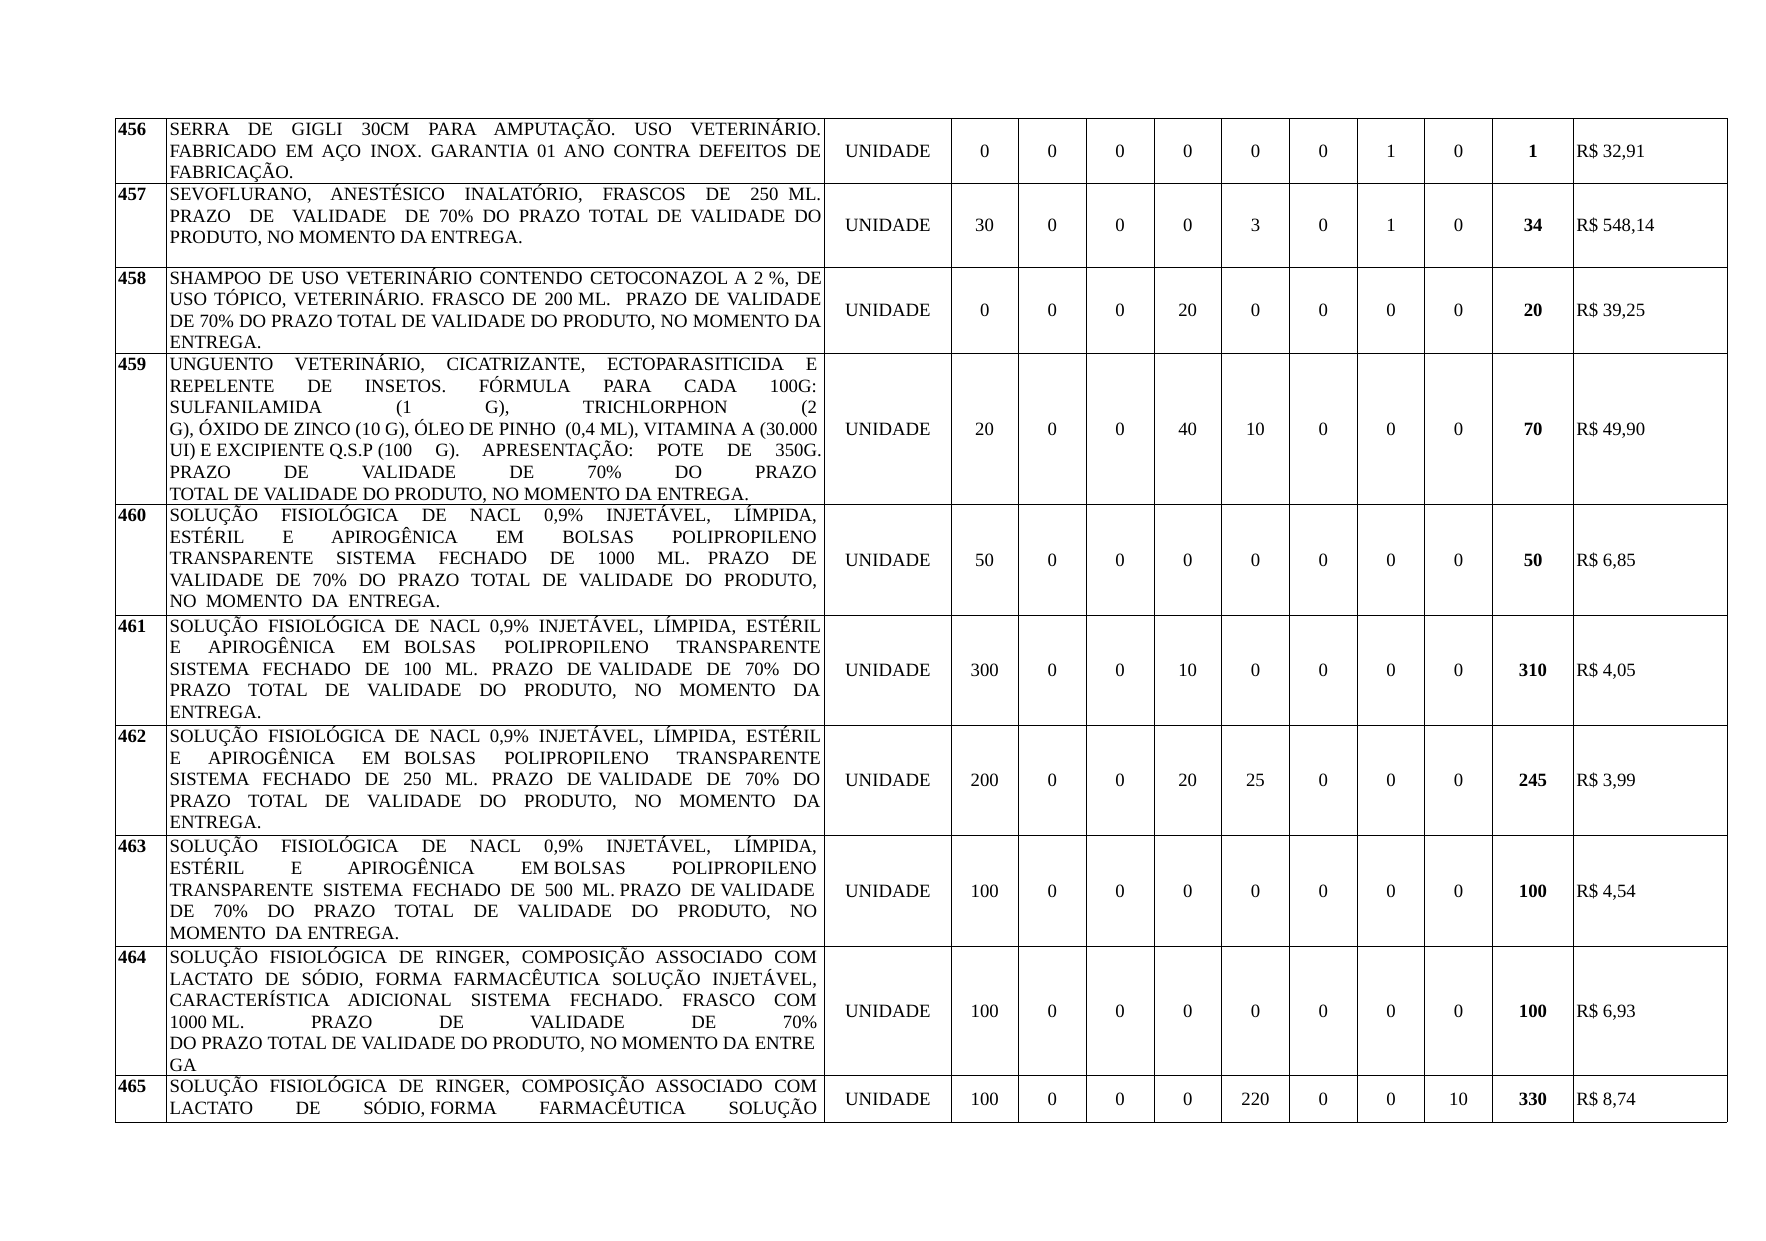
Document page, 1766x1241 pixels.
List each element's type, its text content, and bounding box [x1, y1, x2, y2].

table_cell UNGUENTO VETERINÁRIO, CICATRIZANTE, ECTOPARASITICIDA E REPELENTE DE INSETOS. FÓRMULA PARA CADA 100G: SULFANILAMIDA (1 G), TRICHLORPHON (2 G), ÓXIDO DE ZINCO (10 G), ÓLEO DE PINHO (0,4 ML), VITAMINA A (30.000 UI) E EXCIPIENTE Q.S.P (100 G). APRESENTAÇÃO: POTE DE 350G. PRAZO DE VALIDADE DE 70% DO PRAZO TOTAL DE VALIDADE DO PRODUTO, NO MOMENTO DA ENTREGA. [167, 354, 824, 504]
table_cell 0 [1155, 184, 1221, 267]
table_cell UNIDADE [825, 836, 951, 946]
table_cell SOLUÇÃO FISIOLÓGICA DE NACL 0,9% INJETÁVEL, LÍMPIDA, ESTÉRIL E APIROGÊNICA EM BOLSAS POLIPROPILENO TRANSPARENTE SISTEMA FECHADO DE 1000 ML. PRAZO DE VALIDADE DE 70% DO PRAZO TOTAL DE VALIDADE DO PRODUTO, NO MOMENTO DA ENTREGA. [167, 505, 824, 614]
table_cell 465 [116, 1076, 166, 1122]
table_cell 0 [1087, 505, 1154, 614]
table_cell 0 [1019, 726, 1086, 835]
table_cell R$ 6,85 [1574, 505, 1727, 614]
table_cell 100 [1493, 836, 1573, 946]
table_cell 0 [1358, 616, 1424, 725]
table_cell 0 [1290, 184, 1357, 267]
table_cell 0 [1019, 616, 1086, 725]
table_cell 300 [952, 616, 1018, 725]
table_cell 0 [1358, 354, 1424, 504]
table_cell 0 [1358, 947, 1424, 1075]
table_cell 0 [1358, 726, 1424, 835]
table_cell 40 [1155, 354, 1221, 504]
table_cell 1 [1493, 119, 1573, 183]
table_cell 463 [116, 836, 166, 946]
table_cell 0 [1155, 836, 1221, 946]
table_cell UNIDADE [825, 119, 951, 183]
table_cell 0 [1155, 947, 1221, 1075]
table_cell 70 [1493, 354, 1573, 504]
table_cell 0 [1425, 836, 1492, 946]
table_cell 0 [1290, 947, 1357, 1075]
table_cell UNIDADE [825, 268, 951, 353]
table_cell 0 [1087, 1076, 1154, 1122]
table_cell UNIDADE [825, 505, 951, 614]
table_cell 0 [1290, 616, 1357, 725]
table_cell R$ 3,99 [1574, 726, 1727, 835]
table_cell 0 [1087, 184, 1154, 267]
table_cell 0 [1019, 268, 1086, 353]
table_cell 0 [1019, 1076, 1086, 1122]
table_cell 30 [952, 184, 1018, 267]
table_cell 462 [116, 726, 166, 835]
table_cell 0 [1019, 947, 1086, 1075]
table_cell R$ 6,93 [1574, 947, 1727, 1075]
table_cell R$ 39,25 [1574, 268, 1727, 353]
table_cell 100 [952, 1076, 1018, 1122]
table_cell 20 [1155, 268, 1221, 353]
table_cell UNIDADE [825, 616, 951, 725]
table_cell 1 [1358, 119, 1424, 183]
table_cell 310 [1493, 616, 1573, 725]
table_cell 20 [952, 354, 1018, 504]
table_cell UNIDADE [825, 726, 951, 835]
table_cell 0 [1425, 616, 1492, 725]
table_cell 0 [952, 119, 1018, 183]
table_cell 20 [1155, 726, 1221, 835]
table_cell 200 [952, 726, 1018, 835]
table_cell R$ 4,54 [1574, 836, 1727, 946]
table_cell 0 [1087, 354, 1154, 504]
table_cell 461 [116, 616, 166, 725]
table_cell 456 [116, 119, 166, 183]
table_cell 25 [1222, 726, 1289, 835]
table_cell 50 [952, 505, 1018, 614]
table_cell 0 [1290, 726, 1357, 835]
table_cell 10 [1425, 1076, 1492, 1122]
table_cell 100 [1493, 947, 1573, 1075]
table_cell 0 [1425, 505, 1492, 614]
table_cell 220 [1222, 1076, 1289, 1122]
table_cell 0 [1222, 616, 1289, 725]
table_cell 3 [1222, 184, 1289, 267]
table_cell 0 [1222, 947, 1289, 1075]
table_cell 464 [116, 947, 166, 1075]
table_cell 0 [1425, 119, 1492, 183]
table_cell 0 [1358, 268, 1424, 353]
table_cell R$ 548,14 [1574, 184, 1727, 267]
table_cell 0 [1358, 836, 1424, 946]
table_cell 460 [116, 505, 166, 614]
table_cell 0 [1019, 119, 1086, 183]
table_cell R$ 4,05 [1574, 616, 1727, 725]
table_cell 0 [1425, 354, 1492, 504]
table_cell 0 [1290, 354, 1357, 504]
table_cell 50 [1493, 505, 1573, 614]
table_cell 10 [1155, 616, 1221, 725]
table_cell 0 [1087, 616, 1154, 725]
table_cell 0 [1358, 1076, 1424, 1122]
table_cell 0 [1425, 184, 1492, 267]
table_cell 1 [1358, 184, 1424, 267]
table_cell 0 [1290, 1076, 1357, 1122]
table_cell 0 [1155, 1076, 1221, 1122]
table_cell 0 [1425, 268, 1492, 353]
table_cell SERRA DE GIGLI 30CM PARA AMPUTAÇÃO. USO VETERINÁRIO. FABRICADO EM AÇO INOX. GARANTIA 01 ANO CONTRA DEFEITOS DE FABRICAÇÃO. [167, 119, 824, 183]
table_cell UNIDADE [825, 354, 951, 504]
table_cell 0 [1290, 836, 1357, 946]
table_cell SOLUÇÃO FISIOLÓGICA DE NACL 0,9% INJETÁVEL, LÍMPIDA, ESTÉRIL E APIROGÊNICA EM BOLSAS POLIPROPILENO TRANSPARENTE SISTEMA FECHADO DE 250 ML. PRAZO DE VALIDADE DE 70% DO PRAZO TOTAL DE VALIDADE DO PRODUTO, NO MOMENTO DA ENTREGA. [167, 726, 824, 835]
table_cell 0 [1358, 505, 1424, 614]
table_cell 0 [1425, 726, 1492, 835]
table_cell 0 [1087, 268, 1154, 353]
table_cell 458 [116, 268, 166, 353]
table_cell 0 [1222, 268, 1289, 353]
table_cell R$ 32,91 [1574, 119, 1727, 183]
table_cell 20 [1493, 268, 1573, 353]
table_cell R$ 8,74 [1574, 1076, 1727, 1122]
table_cell SOLUÇÃO FISIOLÓGICA DE RINGER, COMPOSIÇÃO ASSOCIADO COM LACTATO DE SÓDIO, FORMA FARMACÊUTICA SOLUÇÃO [167, 1076, 824, 1122]
table_cell UNIDADE [825, 947, 951, 1075]
table_cell 10 [1222, 354, 1289, 504]
table_cell 100 [952, 836, 1018, 946]
table_cell 0 [1019, 184, 1086, 267]
table_cell 459 [116, 354, 166, 504]
table_cell SHAMPOO DE USO VETERINÁRIO CONTENDO CETOCONAZOL A 2 %, DE USO TÓPICO, VETERINÁRIO. FRASCO DE 200 ML. PRAZO DE VALIDADE DE 70% DO PRAZO TOTAL DE VALIDADE DO PRODUTO, NO MOMENTO DA ENTREGA. [167, 268, 824, 353]
table_cell 330 [1493, 1076, 1573, 1122]
table_cell 245 [1493, 726, 1573, 835]
table_cell 0 [1019, 354, 1086, 504]
table_cell 0 [1087, 119, 1154, 183]
table_cell 0 [1087, 836, 1154, 946]
table_cell 0 [1087, 947, 1154, 1075]
table_cell 0 [1155, 505, 1221, 614]
table_cell 100 [952, 947, 1018, 1075]
table_cell 0 [1222, 505, 1289, 614]
table_cell SOLUÇÃO FISIOLÓGICA DE NACL 0,9% INJETÁVEL, LÍMPIDA, ESTÉRIL E APIROGÊNICA EM BOLSAS POLIPROPILENO TRANSPARENTE SISTEMA FECHADO DE 100 ML. PRAZO DE VALIDADE DE 70% DO PRAZO TOTAL DE VALIDADE DO PRODUTO, NO MOMENTO DA ENTREGA. [167, 616, 824, 725]
table_cell SEVOFLURANO, ANESTÉSICO INALATÓRIO, FRASCOS DE 250 ML. PRAZO DE VALIDADE DE 70% DO PRAZO TOTAL DE VALIDADE DO PRODUTO, NO MOMENTO DA ENTREGA. [167, 184, 824, 267]
table_cell 0 [1290, 268, 1357, 353]
table_cell SOLUÇÃO FISIOLÓGICA DE NACL 0,9% INJETÁVEL, LÍMPIDA, ESTÉRIL E APIROGÊNICA EM BOLSAS POLIPROPILENO TRANSPARENTE SISTEMA FECHADO DE 500 ML. PRAZO DE VALIDADE DE 70% DO PRAZO TOTAL DE VALIDADE DO PRODUTO, NO MOMENTO DA ENTREGA. [167, 836, 824, 946]
table_cell R$ 49,90 [1574, 354, 1727, 504]
table_cell 0 [1155, 119, 1221, 183]
table_cell UNIDADE [825, 184, 951, 267]
table_cell 0 [1222, 119, 1289, 183]
table_cell 34 [1493, 184, 1573, 267]
table_cell UNIDADE [825, 1076, 951, 1122]
table_cell SOLUÇÃO FISIOLÓGICA DE RINGER, COMPOSIÇÃO ASSOCIADO COM LACTATO DE SÓDIO, FORMA FARMACÊUTICA SOLUÇÃO INJETÁVEL, CARACTERÍSTICA ADICIONAL SISTEMA FECHADO. FRASCO COM 1000 ML. PRAZO DE VALIDADE DE 70% DO PRAZO TOTAL DE VALIDADE DO PRODUTO, NO MOMENTO DA ENTREGA [167, 947, 824, 1075]
table_cell 0 [952, 268, 1018, 353]
table_cell 457 [116, 184, 166, 267]
table_cell 0 [1290, 505, 1357, 614]
table_cell 0 [1019, 505, 1086, 614]
table_cell 0 [1019, 836, 1086, 946]
table_cell 0 [1290, 119, 1357, 183]
table_cell 0 [1222, 836, 1289, 946]
table_cell 0 [1087, 726, 1154, 835]
table_cell 0 [1425, 947, 1492, 1075]
